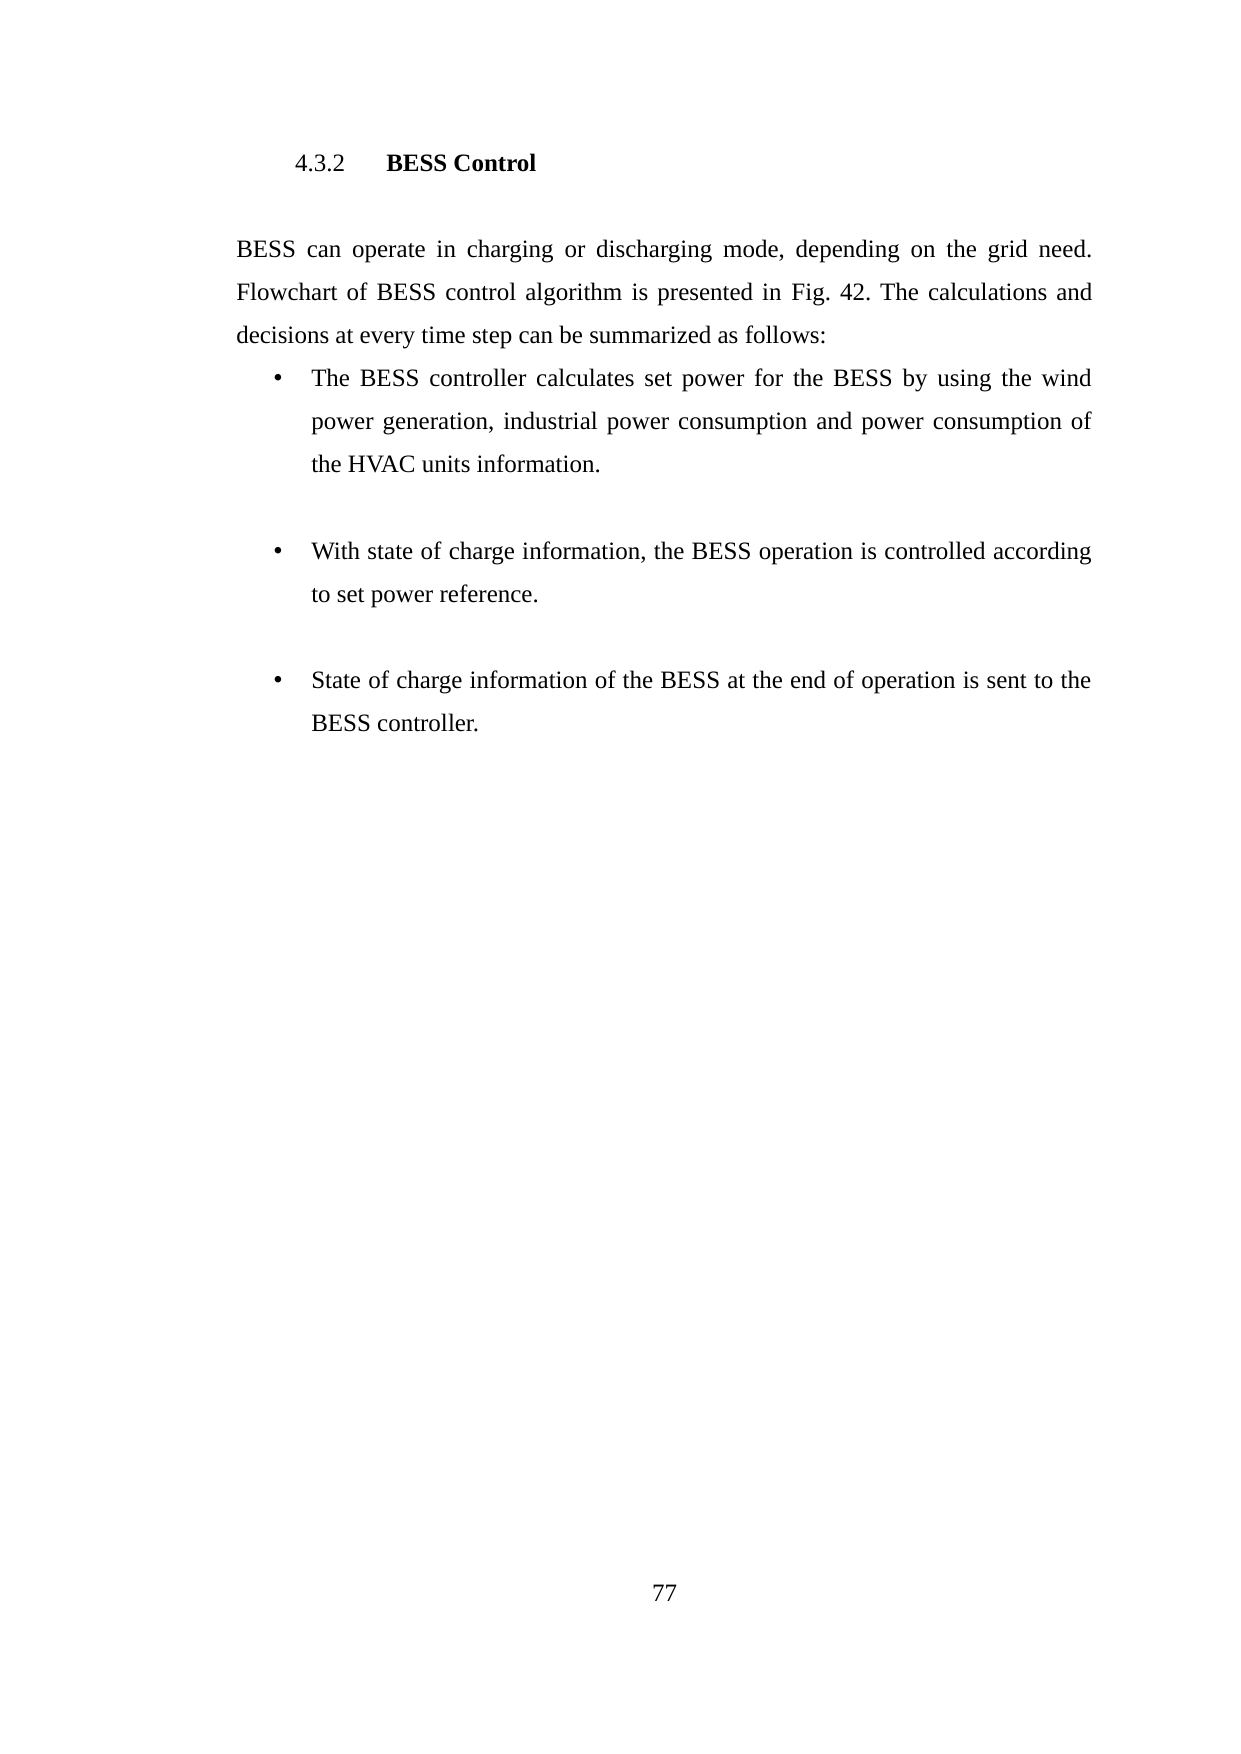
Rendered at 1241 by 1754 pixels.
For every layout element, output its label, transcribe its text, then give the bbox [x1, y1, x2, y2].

list With state of charge information, the BESS operation is controlled according to set power reference. [273, 536, 1093, 608]
list BESS Control [295, 148, 1093, 176]
list The BESS controller calculates set power for the BESS by using the wind power generation, industrial power consumption and power consumption of the HVAC units information. [273, 363, 1093, 478]
text BESS can operate in charging or discharging mode, depending on the grid need. Flowchart of BESS control algorithm is presented in Fig. 42. The calculations and decisions at every time step can be summarized as follows: [236, 234, 1093, 349]
list State of charge information of the BESS at the end of operation is sent to the BESS controller. [273, 665, 1093, 737]
